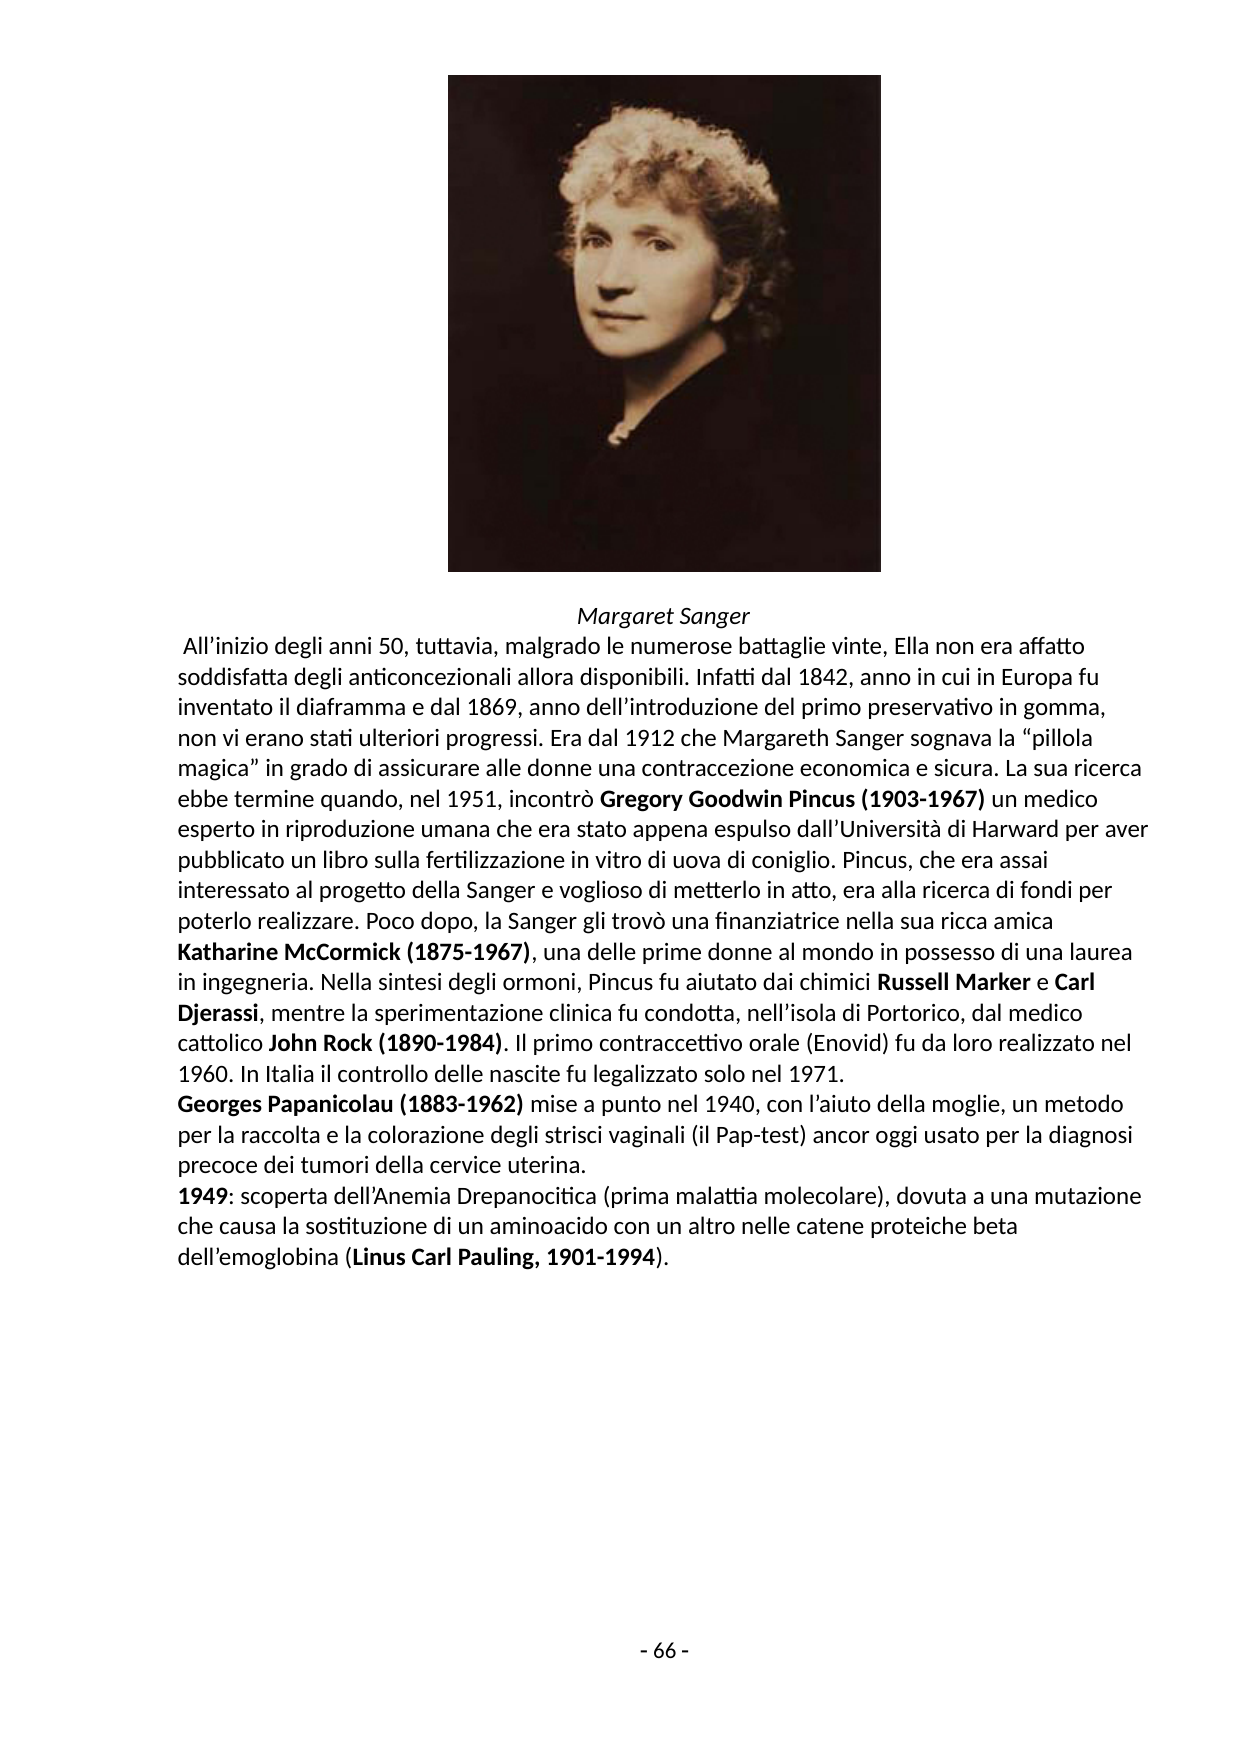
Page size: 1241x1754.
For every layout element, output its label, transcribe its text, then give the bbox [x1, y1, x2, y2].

text All’inizio degli anni 50, tuttavia, malgrado le numerose battaglie vinte, Ella non era affatto soddisfatta degli anticoncezionali allora disponibili. Infatti dal 1842, anno in cui in Europa fu inventato il diaframma e dal 1869, anno dell’introduzione del primo preservativo in gomma, non vi erano stati ulteriori progressi. Era dal 1912 che Margareth Sanger sognava la “pillola magica” in grado di assicurare alle donne una contraccezione economica e sicura. La sua ricerca ebbe termine quando, nel 1951, incontrò Gregory Goodwin Pincus (1903-1967) un medico esperto in riproduzione umana che era stato appena espulso dall’Università di Harward per aver pubblicato un libro sulla fertilizzazione in vitro di uova di coniglio. Pincus, che era assai interessato al progetto della Sanger e voglioso di metterlo in atto, era alla ricerca di fondi per poterlo realizzare. Poco dopo, la Sanger gli trovò una finanziatrice nella sua ricca amica Katharine McCormick (1875-1967), una delle prime donne al mondo in possesso di una laurea in ingegneria. Nella sintesi degli ormoni, Pincus fu aiutato dai chimici Russell Marker e Carl Djerassi, mentre la sperimentazione clinica fu condotta, nell’isola di Portorico, dal medico cattolico John Rock (1890-1984). Il primo contraccettivo orale (Enovid) fu da loro realizzato nel 1960. In Italia il controllo delle nascite fu legalizzato solo nel 1971. [177, 630, 1152, 1088]
text 1949: scoperta dell’Anemia Drepanocitica (prima malattia molecolare), dovuta a una mutazione che causa la sostituzione di un aminoacido con un altro nelle catene proteiche beta dell’emoglobina (Linus Carl Pauling, 1901-1994). [177, 1180, 1152, 1271]
text Georges Papanicolau (1883-1962) mise a punto nel 1940, con l’aiuto della moglie, un metodo per la raccolta e la colorazione degli strisci vaginali (il Pap-test) ancor oggi usato per la diagnosi precoce dei tumori della cervice uterina. [177, 1088, 1152, 1180]
text Margaret Sanger [177, 600, 1152, 630]
